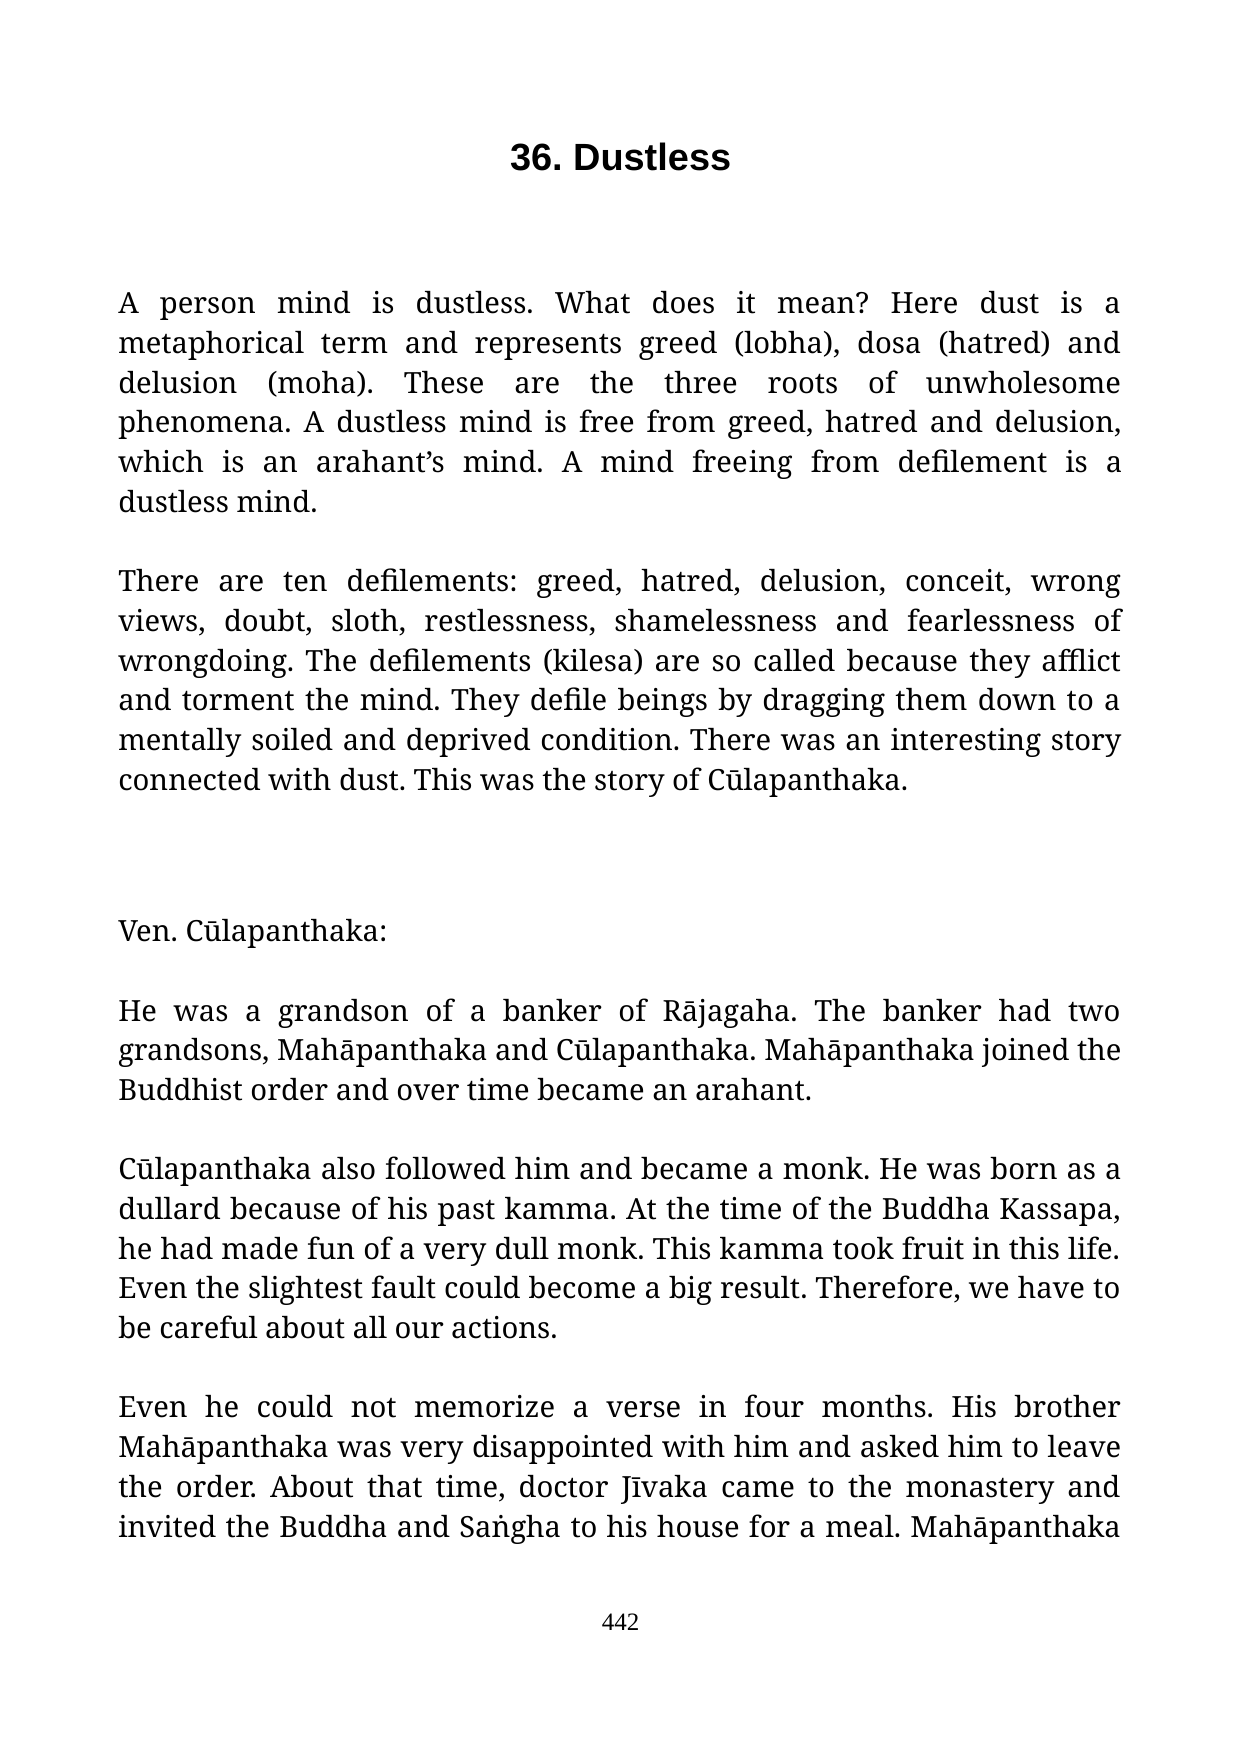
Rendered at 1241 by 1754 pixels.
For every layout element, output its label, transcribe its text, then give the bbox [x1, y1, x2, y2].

text Ven. Cūlapanthaka: He was a grandson of a banker of Rājagaha. The banker had two grandsons, Mahāpanthaka and Cūlapanthaka. Mahāpanthaka joined the Buddhist order and over time became an arahant. Cūlapanthaka also followed him and became a monk. He was born as a dullard because of his past kamma. At the time of the Buddha Kassapa, he had made fun of a very dull monk. This kamma took fruit in this life. Even the slightest fault could become a big result. Therefore, we have to be careful about all our actions. Even he could not memorize a verse in four months. His brother Mahāpanthaka was very disappointed with him and asked him to leave the order. About that time, doctor Jīvaka came to the monastery and invited the Buddha and Saṅgha to his house for a meal. Mahāpanthaka [118, 871, 1122, 1546]
subtitle 36. Dustless [118, 134, 1122, 178]
text A person mind is dustless. What does it mean? Here dust is a metaphorical term and represents greed (lobha), dosa (hatred) and delusion (moha). These are the three roots of unwholesome phenomena. A dustless mind is free from greed, hatred and delusion, which is an arahant’s mind. A mind freeing from defilement is a dustless mind. There are ten defilements: greed, hatred, delusion, conceit, wrong views, doubt, sloth, restlessness, shamelessness and fearlessness of wrongdoing. The defilements (kilesa) are so called because they afflict and torment the mind. They defile beings by dragging them down to a mentally soiled and deprived condition. There was an interesting story connected with dust. This was the story of Cūlapanthaka. [118, 283, 1122, 838]
